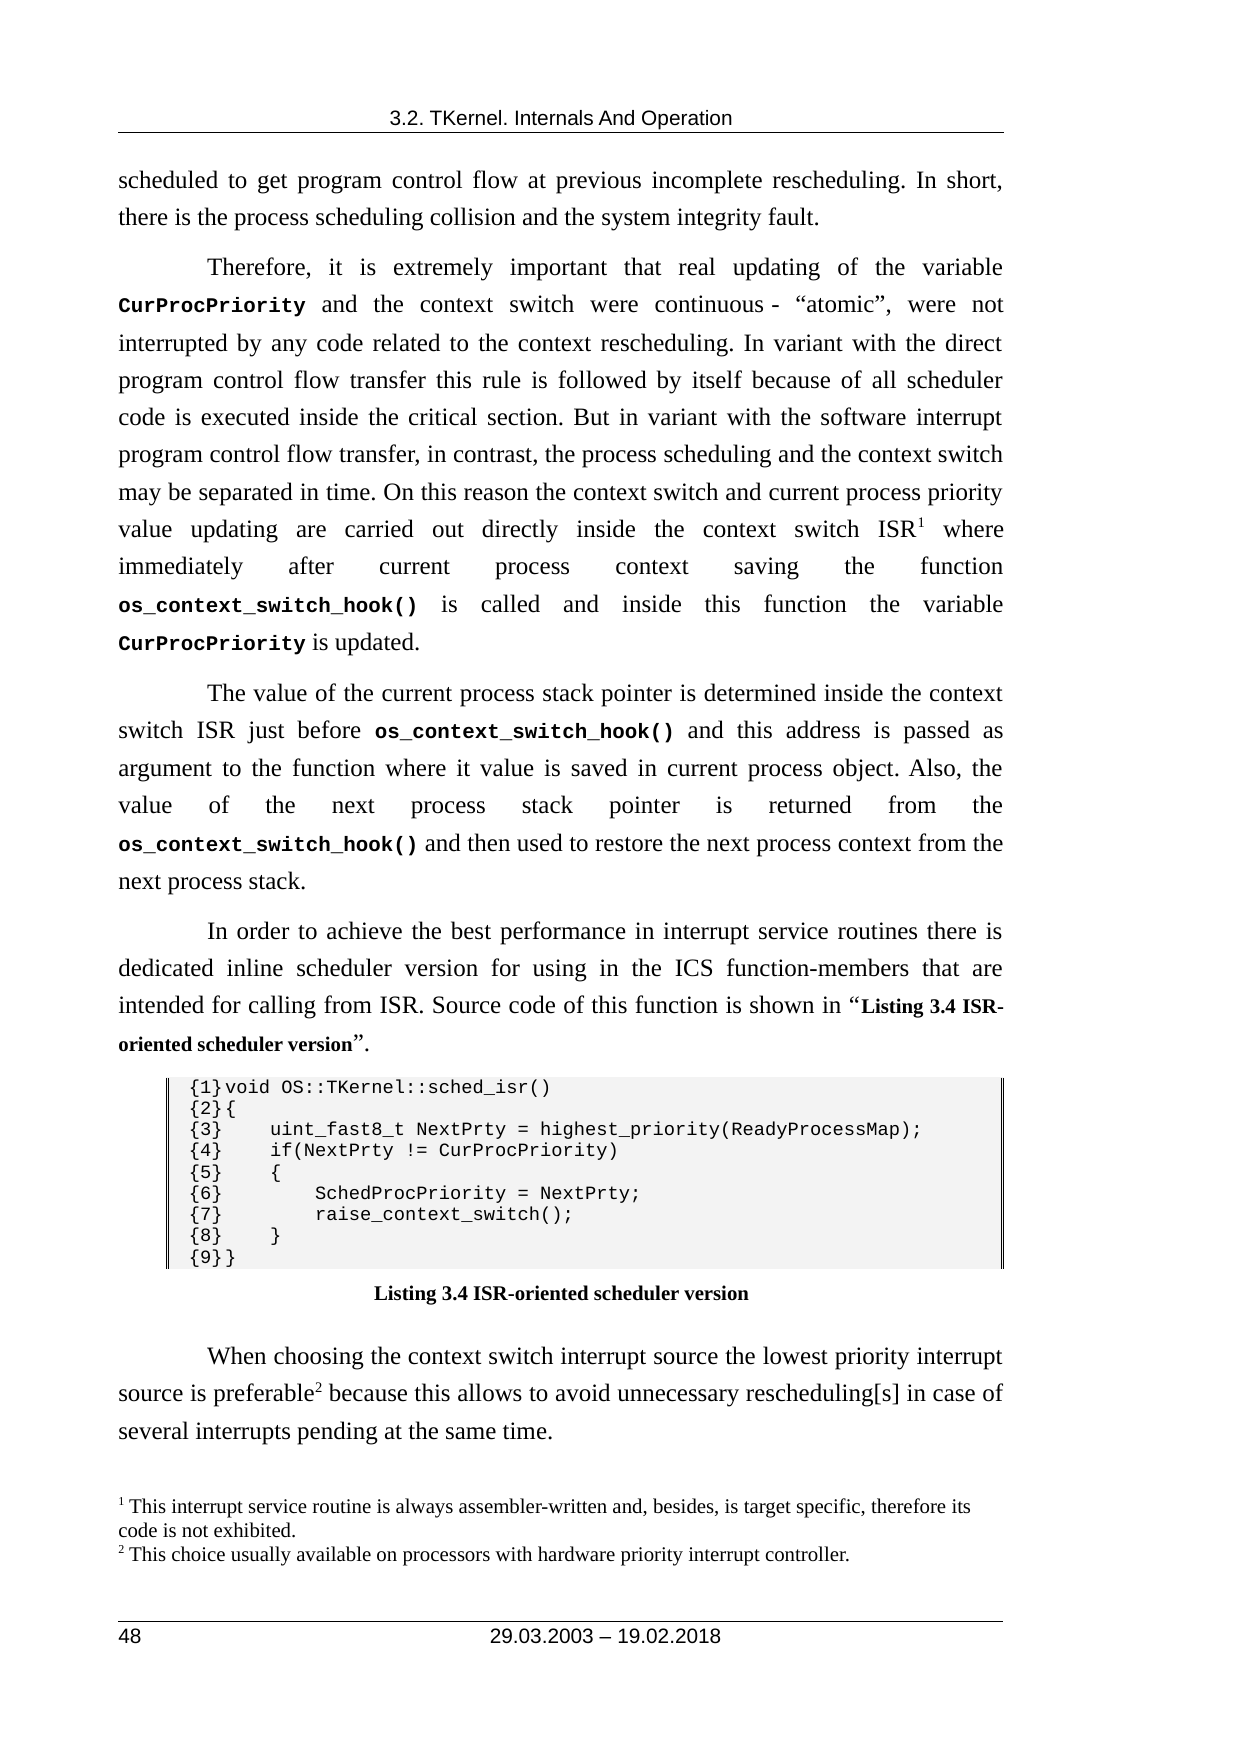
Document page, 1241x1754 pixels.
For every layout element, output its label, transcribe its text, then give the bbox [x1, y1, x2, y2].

list if(NextPrty != CurProcPriority) [169, 1141, 1001, 1162]
text Listing 3.4 ISR-oriented scheduler version [119, 1281, 1004, 1305]
text Therefore, it is extremely important that real updating of the variable CurProcPriority and the context switch were continuous - “atomic”, were not interrupted by any code related to the context rescheduling. In variant with the direct program control flow transfer this rule is followed by itself because of all scheduler code is executed inside the critical section. But in variant with the software interrupt program control flow transfer, in contrast, the process scheduling and the context switch may be separated in time. On this reason the context switch and current process priority value updating are carried out directly inside the context switch ISR where immediately after current process context saving the function os_context_switch_hook() is called and inside this function the variable CurProcPriority is updated. [118, 252, 1004, 656]
list uint_fast8_t NextPrty = highest_priority(ReadyProcessMap); [169, 1120, 1001, 1141]
text This choice usually available on processors with hardware priority interrupt controller. [118, 1542, 1004, 1566]
list SchedProcPriority = NextPrty; [169, 1184, 1001, 1205]
text When choosing the context switch interrupt source the lowest priority interrupt source is preferable because this allows to avoid unnecessary rescheduling[s] in case of several interrupts pending at the same time. [118, 1341, 1004, 1444]
text The value of the current process stack pointer is determined inside the context switch ISR just before os_context_switch_hook() and this address is passed as argument to the function where it value is saved in current process object. Also, the value of the next process stack pointer is returned from the os_context_switch_hook() and then used to restore the next process context from the next process stack. [118, 678, 1004, 895]
list void OS::TKernel::sched_isr() [166, 1077, 1001, 1099]
list } [169, 1247, 1001, 1269]
list raise_context_switch(); [169, 1205, 1001, 1226]
list { [169, 1099, 1001, 1120]
text This interrupt service routine is always assembler-written and, besides, is target specific, therefore its code is not exhibited. [118, 1494, 1004, 1542]
list } [169, 1226, 1001, 1247]
list { [169, 1162, 1001, 1184]
text scheduled to get program control flow at previous incomplete rescheduling. In short, there is the process scheduling collision and the system integrity fault. [118, 165, 1004, 231]
text In order to achieve the best performance in interrupt service routines there is dedicated inline scheduler version for using in the ICS function-members that are intended for calling from ISR. Source code of this function is shown in “Listing 3.4 ISR-oriented scheduler version”. [118, 916, 1004, 1056]
